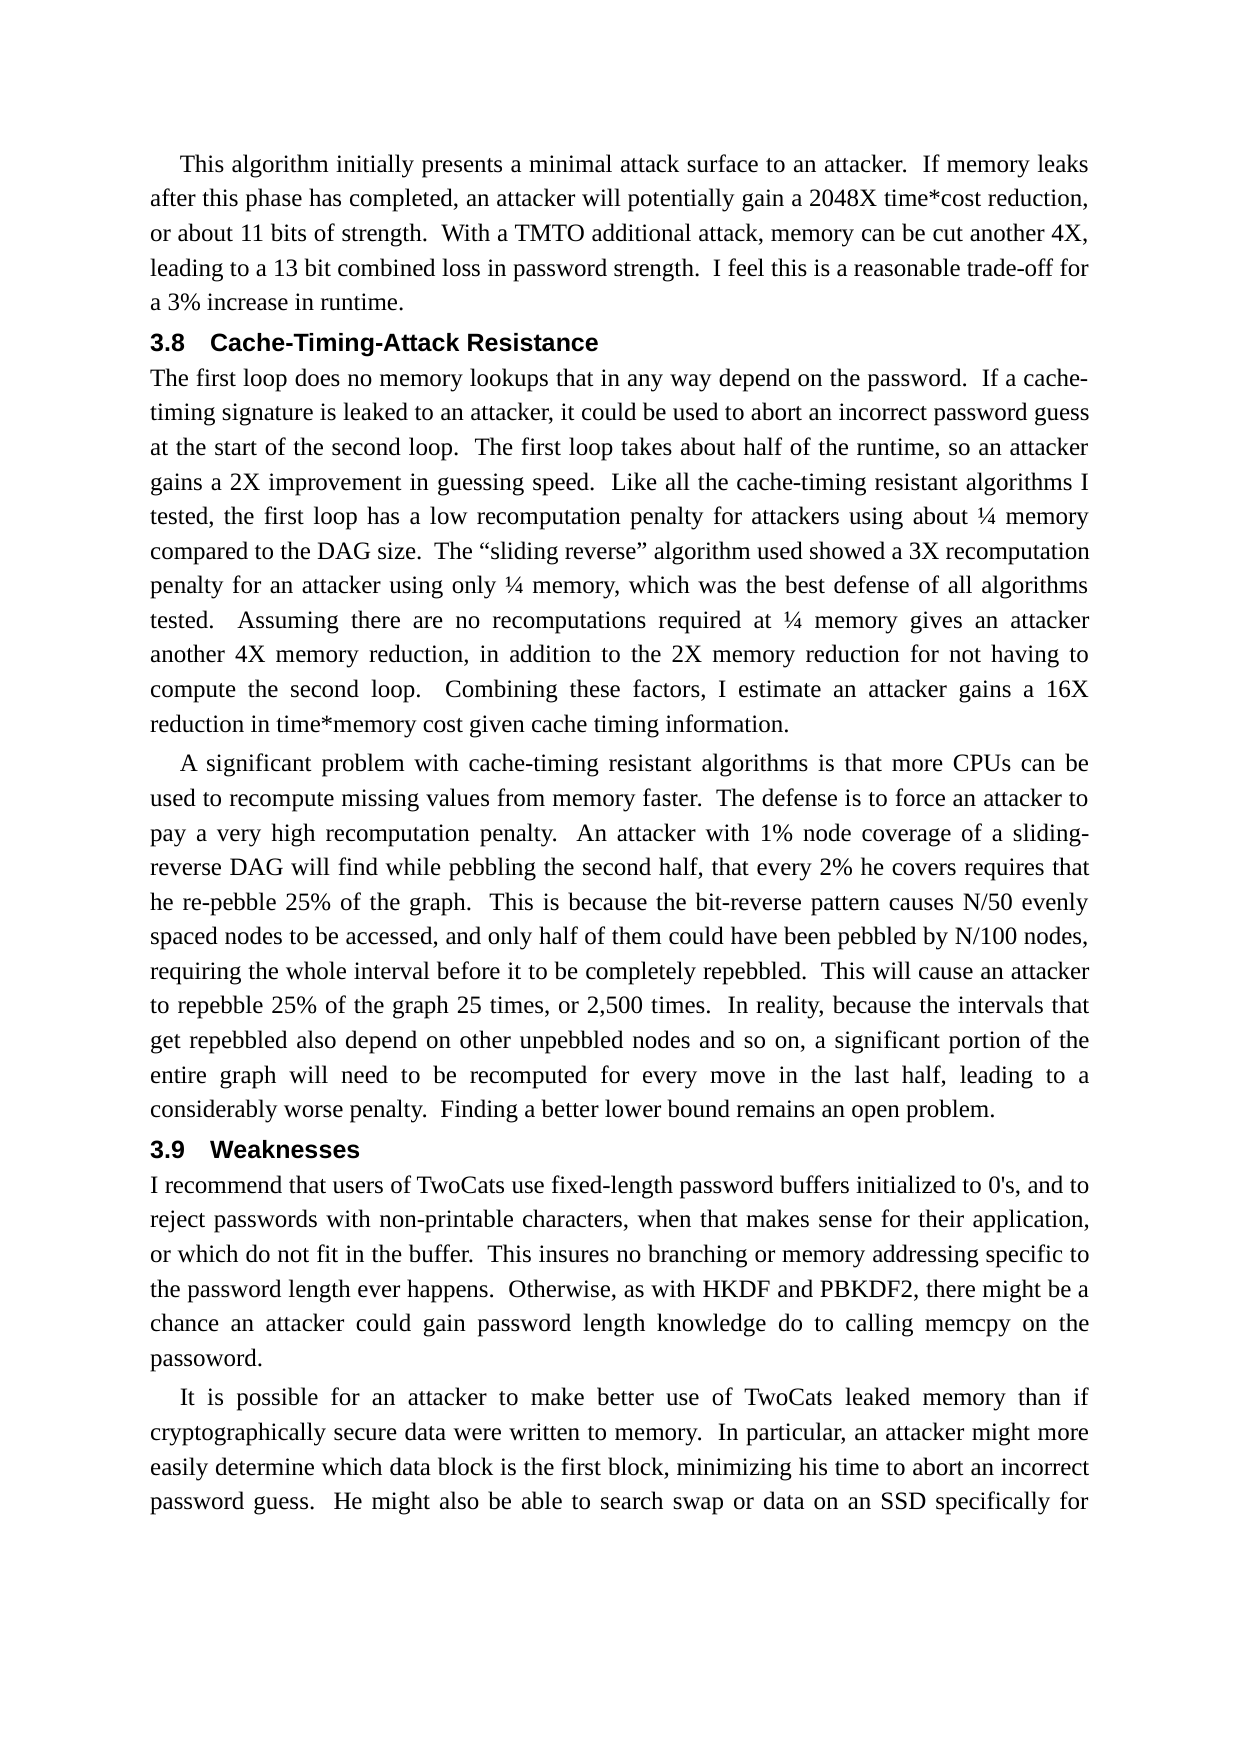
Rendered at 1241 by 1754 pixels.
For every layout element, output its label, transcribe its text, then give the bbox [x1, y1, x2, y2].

text I recommend that users of TwoCats use fixed-length password buffers initialized to 0's, and to reject passwords with non-printable characters, when that makes sense for their application, or which do not fit in the buffer. This insures no branching or memory addressing specific to the password length ever happens. Otherwise, as with HKDF and PBKDF2, there might be a chance an attacker could gain password length knowledge do to calling memcpy on the passoword. [150, 1171, 1091, 1372]
text It is possible for an attacker to make better use of TwoCats leaked memory than if cryptographically secure data were written to memory. In particular, an attacker might more easily determine which data block is the first block, minimizing his time to abort an incorrect password guess. He might also be able to search swap or data on an SSD specifically for [150, 1383, 1091, 1515]
text The first loop does no memory lookups that in any way depend on the password. If a cache-timing signature is leaked to an attacker, it could be used to abort an incorrect password guess at the start of the second loop. The first loop takes about half of the runtime, so an attacker gains a 2X improvement in guessing speed. Like all the cache-timing resistant algorithms I tested, the first loop has a low recomputation penalty for attackers using about ¼ memory compared to the DAG size. The “sliding reverse” algorithm used showed a 3X recomputation penalty for an attacker using only ¼ memory, which was the best defense of all algorithms tested. Assuming there are no recomputations required at ¼ memory gives an attacker another 4X memory reduction, in addition to the 2X memory reduction for not having to compute the second loop. Combining these factors, I estimate an attacker gains a 16X reduction in time*memory cost given cache timing information. [150, 364, 1091, 737]
text A significant problem with cache-timing resistant algorithms is that more CPUs can be used to recompute missing values from memory faster. The defense is to force an attacker to pay a very high recomputation penalty. An attacker with 1% node coverage of a sliding-reverse DAG will find while pebbling the second half, that every 2% he covers requires that he re-pebble 25% of the graph. This is because the bit-reverse pattern causes N/50 evenly spaced nodes to be accessed, and only half of them could have been pebbled by N/100 nodes, requiring the whole interval before it to be completely repebbled. This will cause an attacker to repebble 25% of the graph 25 times, or 2,500 times. In reality, because the intervals that get repebbled also depend on other unpebbled nodes and so on, a significant portion of the entire graph will need to be recomputed for every move in the last half, leading to a considerably worse penalty. Finding a better lower bound remains an open problem. [150, 749, 1091, 1123]
subtitle Weaknesses [150, 1136, 1091, 1164]
text This algorithm initially presents a minimal attack surface to an attacker. If memory leaks after this phase has completed, an attacker will potentially gain a 2048X time*cost reduction, or about 11 bits of strength. With a TMTO additional attack, memory can be cut another 4X, leading to a 13 bit combined loss in password strength. I feel this is a reasonable trade-off for a 3% increase in runtime. [150, 150, 1091, 316]
subtitle Cache-Timing-Attack Resistance [150, 329, 1091, 357]
